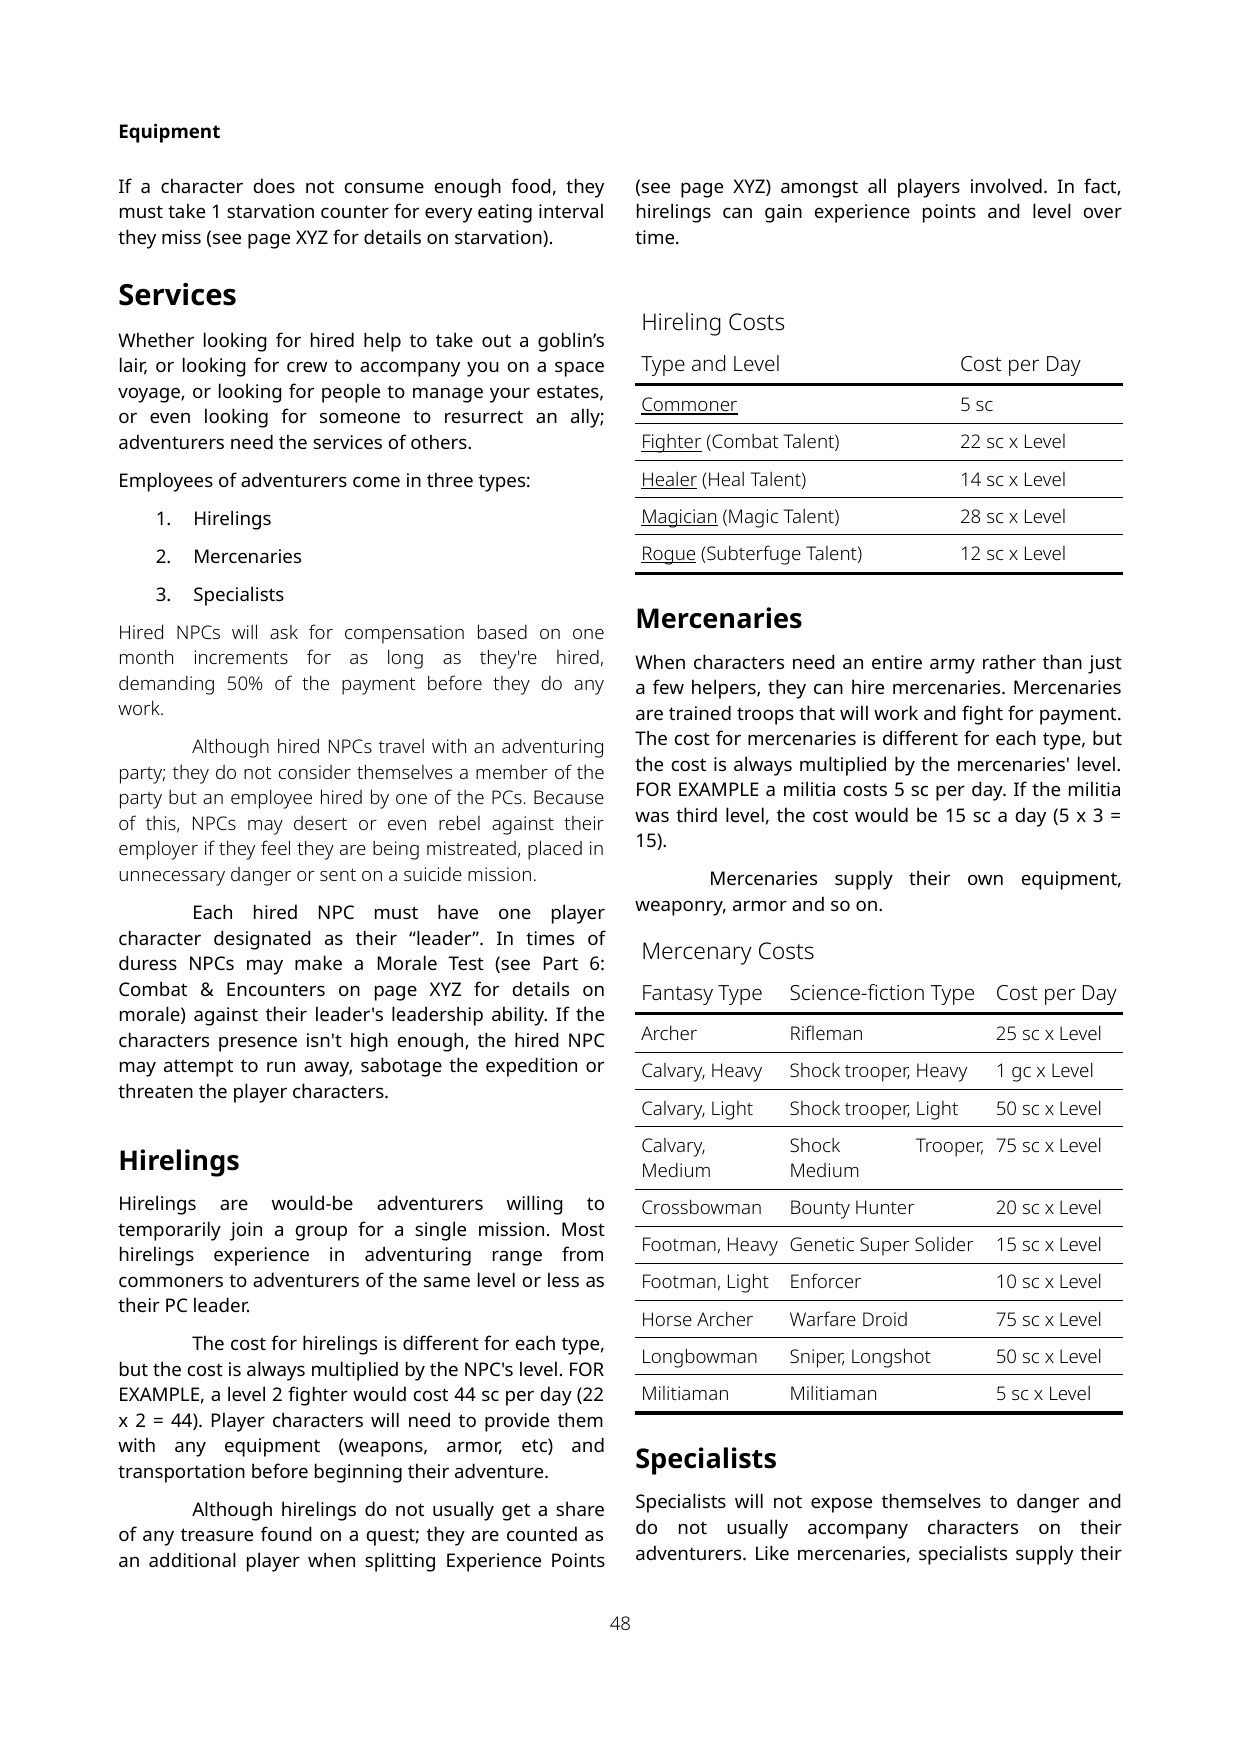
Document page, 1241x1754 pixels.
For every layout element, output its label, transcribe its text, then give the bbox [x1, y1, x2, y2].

subtitle Services [118, 275, 605, 314]
table_cell Militiaman [635, 1375, 784, 1411]
table_cell Crossbowman [635, 1190, 784, 1226]
table_cell Science-fiction Type [784, 972, 990, 1012]
table_cell 12 sc x Level [954, 535, 1123, 571]
table_header Mercenary Costs [635, 929, 1123, 972]
table_cell Rifleman [784, 1015, 990, 1052]
table_cell Calvary, Heavy [635, 1053, 784, 1089]
table_cell Rogue (Subterfuge Talent) [635, 535, 954, 571]
table_cell Magician (Magic Talent) [635, 498, 954, 534]
table_cell 15 sc x Level [990, 1227, 1123, 1263]
table_cell Cost per Day [990, 972, 1123, 1012]
table_cell Footman, Light [635, 1264, 784, 1300]
text (see page XYZ) amongst all players involved. In fact, hirelings can gain experience points and level over time. [635, 173, 1122, 250]
text If a character does not consume enough food, they must take 1 starvation counter for every eating interval they miss (see page XYZ for details on starvation). [118, 173, 605, 250]
table_cell Shock Trooper, Medium [784, 1127, 990, 1189]
table_cell Horse Archer [635, 1301, 784, 1337]
table_cell 25 sc x Level [990, 1015, 1123, 1052]
table_cell 14 sc x Level [954, 461, 1123, 497]
list Hirelings [156, 505, 605, 531]
table_cell 50 sc x Level [990, 1338, 1123, 1374]
text Although hirelings do not usually get a share of any treasure found on a quest; they are counted as an additional player when splitting Experience Points [118, 1496, 605, 1573]
table_cell 10 sc x Level [990, 1264, 1123, 1300]
subtitle Mercenaries [635, 599, 1122, 636]
table_cell 5 sc x Level [990, 1375, 1123, 1411]
table_cell 20 sc x Level [990, 1190, 1123, 1226]
table_cell 75 sc x Level [990, 1301, 1123, 1337]
table_cell 5 sc [954, 386, 1123, 423]
text The cost for hirelings is different for each type, but the cost is always multiplied by the NPC's level. FOR EXAMPLE, a level 2 fighter would cost 44 sc per day (22 x 2 = 44). Player characters will need to provide them with any equipment (weapons, armor, etc) and transportation before beginning their adventure. [118, 1330, 605, 1483]
table_cell 75 sc x Level [990, 1127, 1123, 1189]
table_cell Genetic Super Solider [784, 1227, 990, 1263]
table_cell 50 sc x Level [990, 1090, 1123, 1126]
text Each hired NPC must have one player character designated as their “leader”. In times of duress NPCs may make a Morale Test (see Part 6: Combat & Encounters on page XYZ for details on morale) against their leader's leadership ability. If the characters presence isn't high enough, the hired NPC may attempt to run away, sabotage the expedition or threaten the player characters. [118, 899, 605, 1103]
table_cell Enforcer [784, 1264, 990, 1300]
table_cell Cost per Day [954, 343, 1123, 383]
table_cell Type and Level [635, 343, 954, 383]
table_cell Shock trooper, Heavy [784, 1053, 990, 1089]
table_cell Warfare Droid [784, 1301, 990, 1337]
table_cell 1 gc x Level [990, 1053, 1123, 1089]
text Whether looking for hired help to take out a goblin’s lair, or looking for crew to accompany you on a space voyage, or looking for people to manage your estates, or even looking for someone to resurrect an ally; adventurers need the services of others. [118, 327, 605, 454]
table_cell Healer (Heal Talent) [635, 461, 954, 497]
table_cell Commoner [635, 386, 954, 423]
table_cell Longbowman [635, 1338, 784, 1374]
text Although hired NPCs travel with an adventuring party; they do not consider themselves a member of the party but an employee hired by one of the PCs. Because of this, NPCs may desert or even rebel against their employer if they feel they are being mistreated, placed in unnecessary danger or sent on a suicide mission. [118, 734, 605, 887]
table_cell 28 sc x Level [954, 498, 1123, 534]
text Hirelings are would-be adventurers willing to temporarily join a group for a single mission. Most hirelings experience in adventuring range from commoners to adventurers of the same level or less as their PC leader. [118, 1190, 605, 1318]
subtitle Hirelings [118, 1141, 605, 1178]
text When characters need an entire army rather than just a few helpers, they can hire mercenaries. Mercenaries are trained troops that will work and fight for payment. The cost for mercenaries is different for each type, but the cost is always multiplied by the mercenaries' level. FOR EXAMPLE a militia costs 5 sc per day. If the militia was third level, the cost would be 15 sc a day (5 x 3 = 15). [635, 649, 1122, 853]
text Specialists will not expose themselves to danger and do not usually accompany characters on their adventurers. Like mercenaries, specialists supply their [635, 1489, 1122, 1565]
table_cell Bounty Hunter [784, 1190, 990, 1226]
table_cell Sniper, Longshot [784, 1338, 990, 1374]
text Mercenaries supply their own equipment, weaponry, armor and so on. [635, 866, 1122, 917]
table_cell Calvary, Medium [635, 1127, 784, 1189]
table_cell Footman, Heavy [635, 1227, 784, 1263]
list Specialists [156, 581, 605, 607]
table_cell Fantasy Type [635, 972, 784, 1012]
list Mercenaries [156, 543, 605, 568]
subtitle Specialists [635, 1439, 1122, 1476]
table_cell Fighter (Combat Talent) [635, 424, 954, 460]
text Employees of adventurers come in three types: [118, 467, 605, 492]
table_header Hireling Costs [635, 300, 1123, 343]
table_cell Calvary, Light [635, 1090, 784, 1126]
table_cell Shock trooper, Light [784, 1090, 990, 1126]
table_cell Archer [635, 1015, 784, 1052]
table_cell Militiaman [784, 1375, 990, 1411]
table_cell 22 sc x Level [954, 424, 1123, 460]
text Hired NPCs will ask for compensation based on one month increments for as long as they're hired, demanding 50% of the payment before they do any work. [118, 619, 605, 721]
